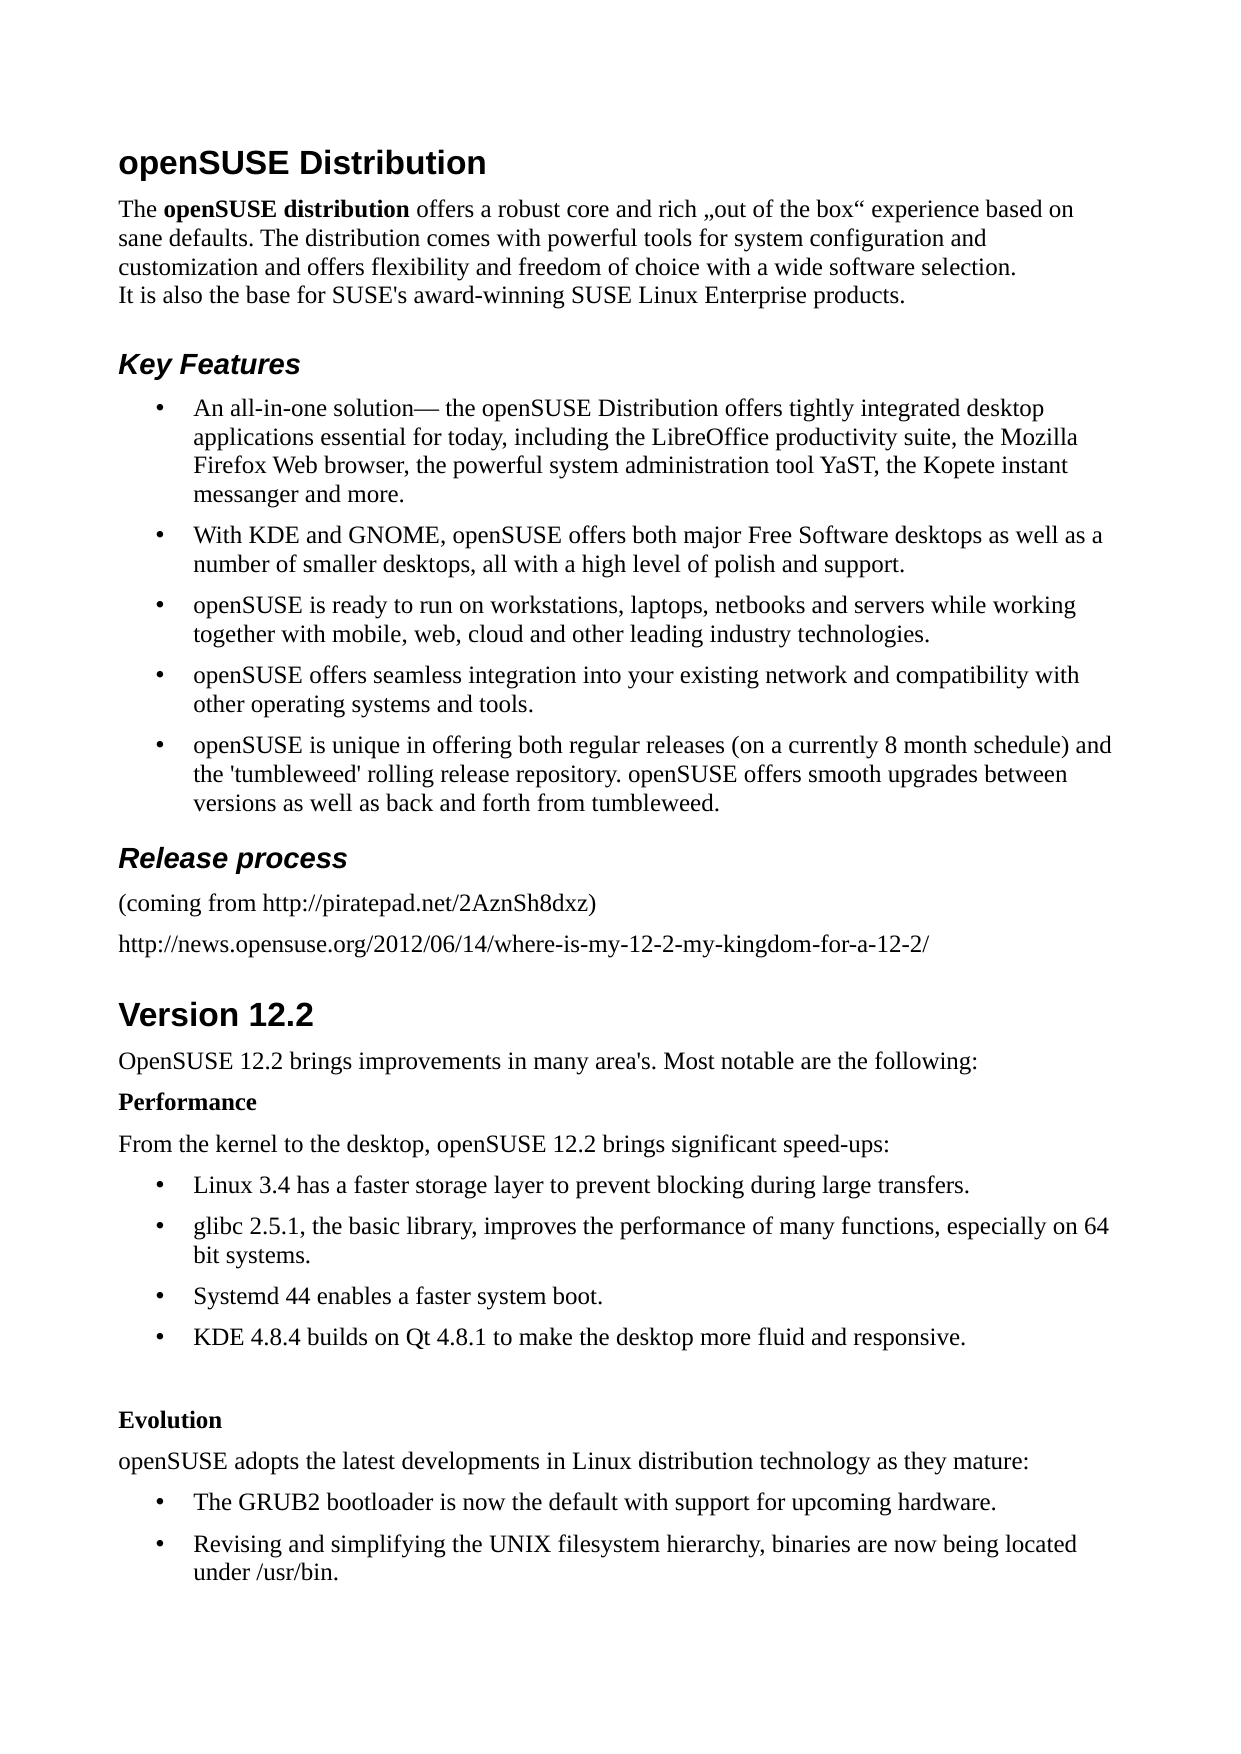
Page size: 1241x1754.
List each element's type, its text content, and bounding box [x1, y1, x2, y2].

list openSUSE is unique in offering both regular releases (on a currently 8 month schedule) and the 'tumbleweed' rolling release repository. openSUSE offers smooth upgrades between versions as well as back and forth from tumbleweed. [156, 730, 1122, 817]
text OpenSUSE 12.2 brings improvements in many area's. Most notable are the following: [118, 1046, 1122, 1075]
list With KDE and GNOME, openSUSE offers both major Free Software desktops as well as a number of smaller desktops, all with a high level of polish and support. [156, 520, 1122, 578]
text The openSUSE distribution offers a robust core and rich „out of the box“ experience based on sane defaults. The distribution comes with powerful tools for system configuration and customization and offers flexibility and freedom of choice with a wide software selection. [118, 194, 1122, 281]
subtitle openSUSE Distribution [118, 143, 1122, 182]
text Evolution [118, 1405, 1122, 1434]
list Systemd 44 enables a faster system boot. [156, 1281, 1122, 1310]
subtitle Key Features [118, 347, 1122, 380]
list Revising and simplifying the UNIX filesystem hierarchy, binaries are now being located under /usr/bin. [156, 1529, 1122, 1586]
text (coming from http://piratepad.net/2AznSh8dxz) [118, 888, 1122, 916]
list The GRUB2 bootloader is now the default with support for upcoming hardware. [156, 1487, 1122, 1516]
list glibc 2.5.1, the basic library, improves the performance of many functions, especially on 64 bit systems. [156, 1211, 1122, 1269]
text http://news.opensuse.org/2012/06/14/where-is-my-12-2-my-kingdom-for-a-12-2/ [118, 929, 1122, 958]
list An all-in-one solution— the openSUSE Distribution offers tightly integrated desktop applications essential for today, including the LibreOffice productivity suite, the Mozilla Firefox Web browser, the powerful system administration tool YaST, the Kopete instant messanger and more. [156, 393, 1122, 508]
text It is also the base for SUSE's award-winning SUSE Linux Enterprise products. [118, 281, 1122, 309]
text openSUSE adopts the latest developments in Linux distribution technology as they mature: [118, 1446, 1122, 1475]
list Linux 3.4 has a faster storage layer to prevent blocking during large transfers. [156, 1170, 1122, 1199]
list openSUSE offers seamless integration into your existing network and compatibility with other operating systems and tools. [156, 660, 1122, 718]
text Performance [118, 1087, 1122, 1116]
subtitle Release process [118, 842, 1122, 875]
text From the kernel to the desktop, openSUSE 12.2 brings significant speed-ups: [118, 1129, 1122, 1157]
subtitle Version 12.2 [118, 995, 1122, 1034]
list openSUSE is ready to run on workstations, laptops, netbooks and servers while working together with mobile, web, cloud and other leading industry technologies. [156, 590, 1122, 648]
list KDE 4.8.4 builds on Qt 4.8.1 to make the desktop more fluid and responsive. [156, 1322, 1122, 1351]
